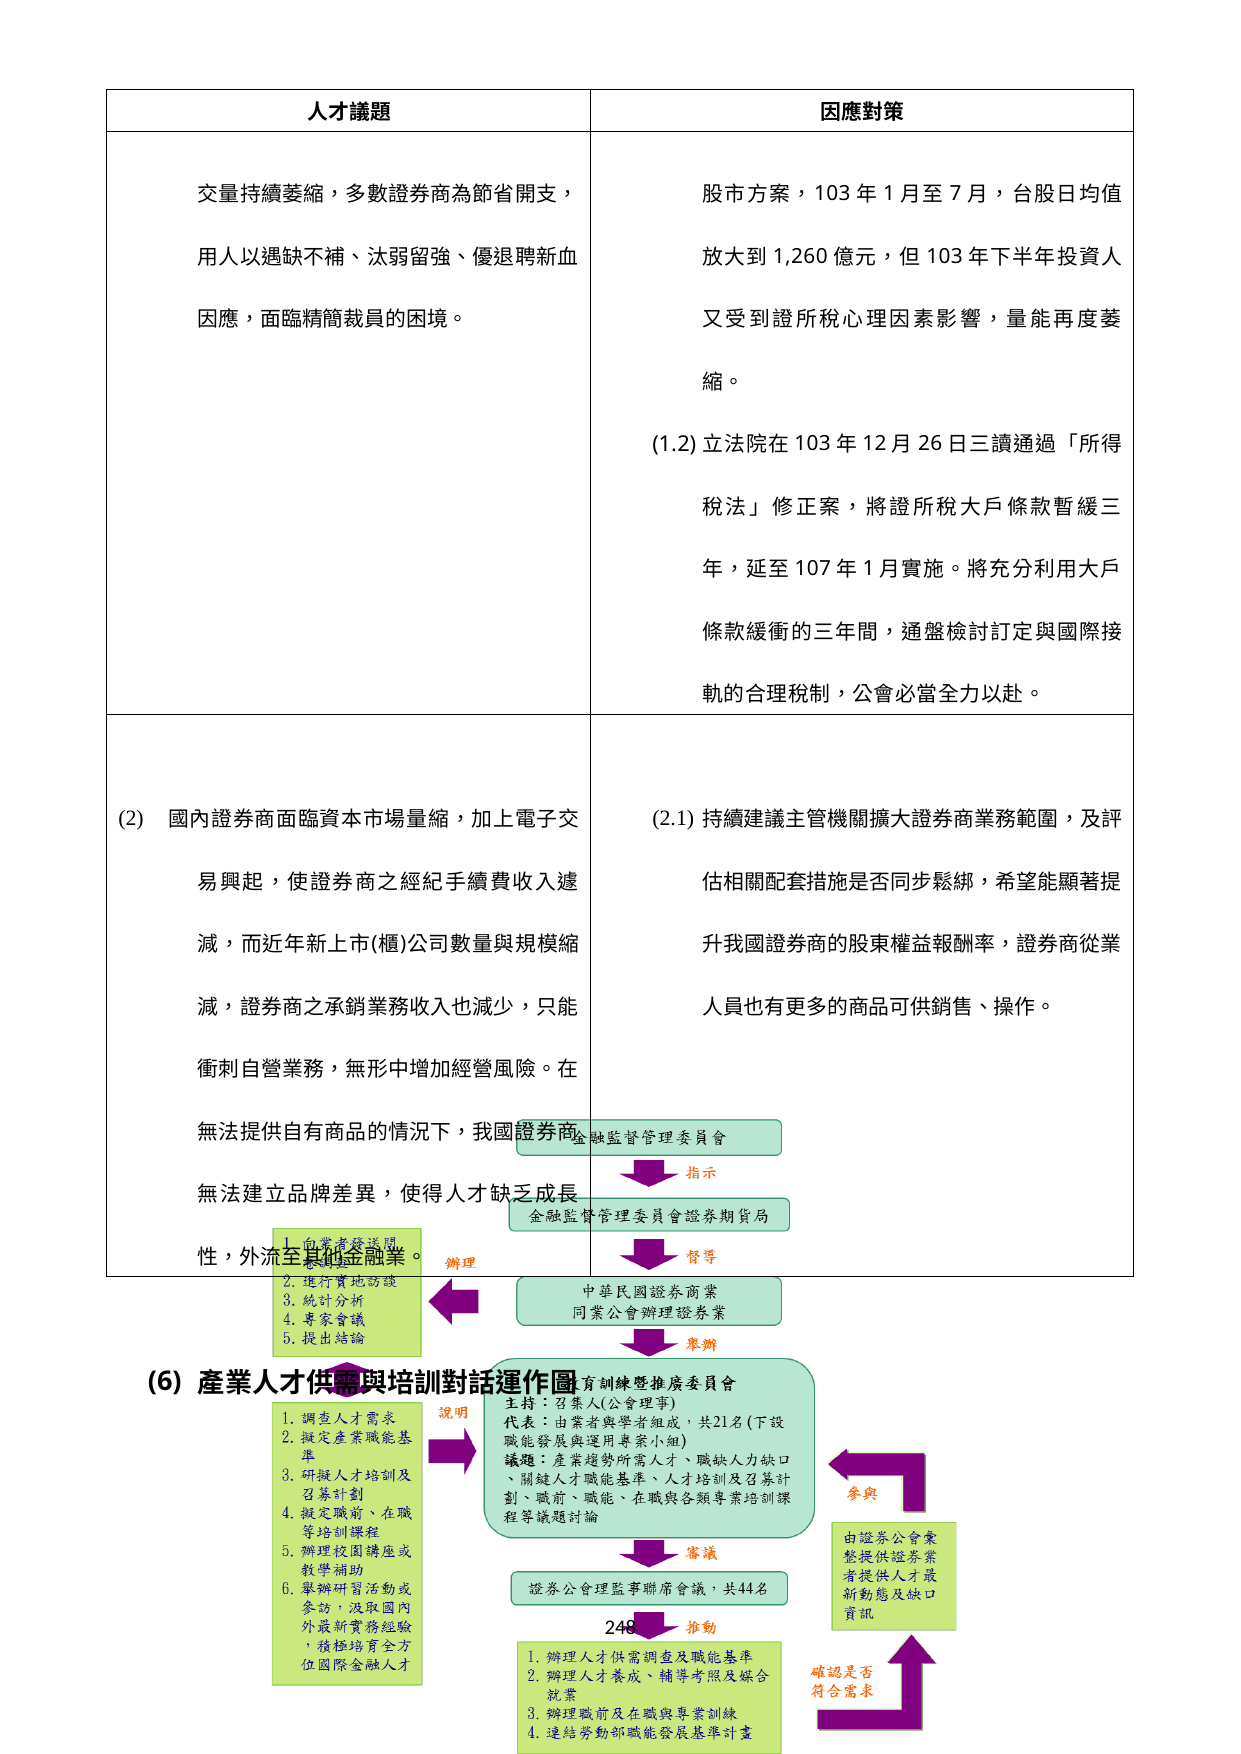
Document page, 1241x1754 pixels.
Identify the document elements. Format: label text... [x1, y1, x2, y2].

table_cell 國內證券商面臨資本市場量縮，加上電子交易興起，使證券商之經紀手續費收入遽減，而近年新上市(櫃)公司數量與規模縮減，證券商之承銷業務收入也減少，只能衝刺自營業務，無形中增加經營風險。在無法提供自有商品的情況下，我國證券商無法建立品牌差異，使得人才缺乏成長性，外流至其他金融業。 [107, 715, 590, 1276]
table_cell 持續建議主管機關擴大證券商業務範圍，及評估相關配套措施是否同步鬆綁，希望能顯著提升我國證券商的股東權益報酬率，證券商從業人員也有更多的商品可供銷售、操作。 [591, 715, 1133, 1276]
table_cell 交量持續萎縮，多數證券商為節省開支，用人以遇缺不補、汰弱留強、優退聘新血因應，面臨精簡裁員的困境。 [107, 132, 590, 714]
table_cell 股市方案，103年1月至7月，台股日均值放大到1,260億元，但103年下半年投資人又受到證所稅心理因素影響，量能再度萎縮。 立法院在103年12月26日三讀通過「所得稅法」修正案，將證所稅大戶條款暫緩三年，延至107年1月實施。將充分利用大戶條款緩衝的三年間，通盤檢討訂定與國際接軌的合理稅制，公會必當全力以赴。 [591, 132, 1133, 714]
table_header 人才議題 [107, 90, 590, 131]
table_header 因應對策 [591, 90, 1133, 131]
list 產業人才供需與培訓對話運作圖 [148, 1339, 1092, 1401]
